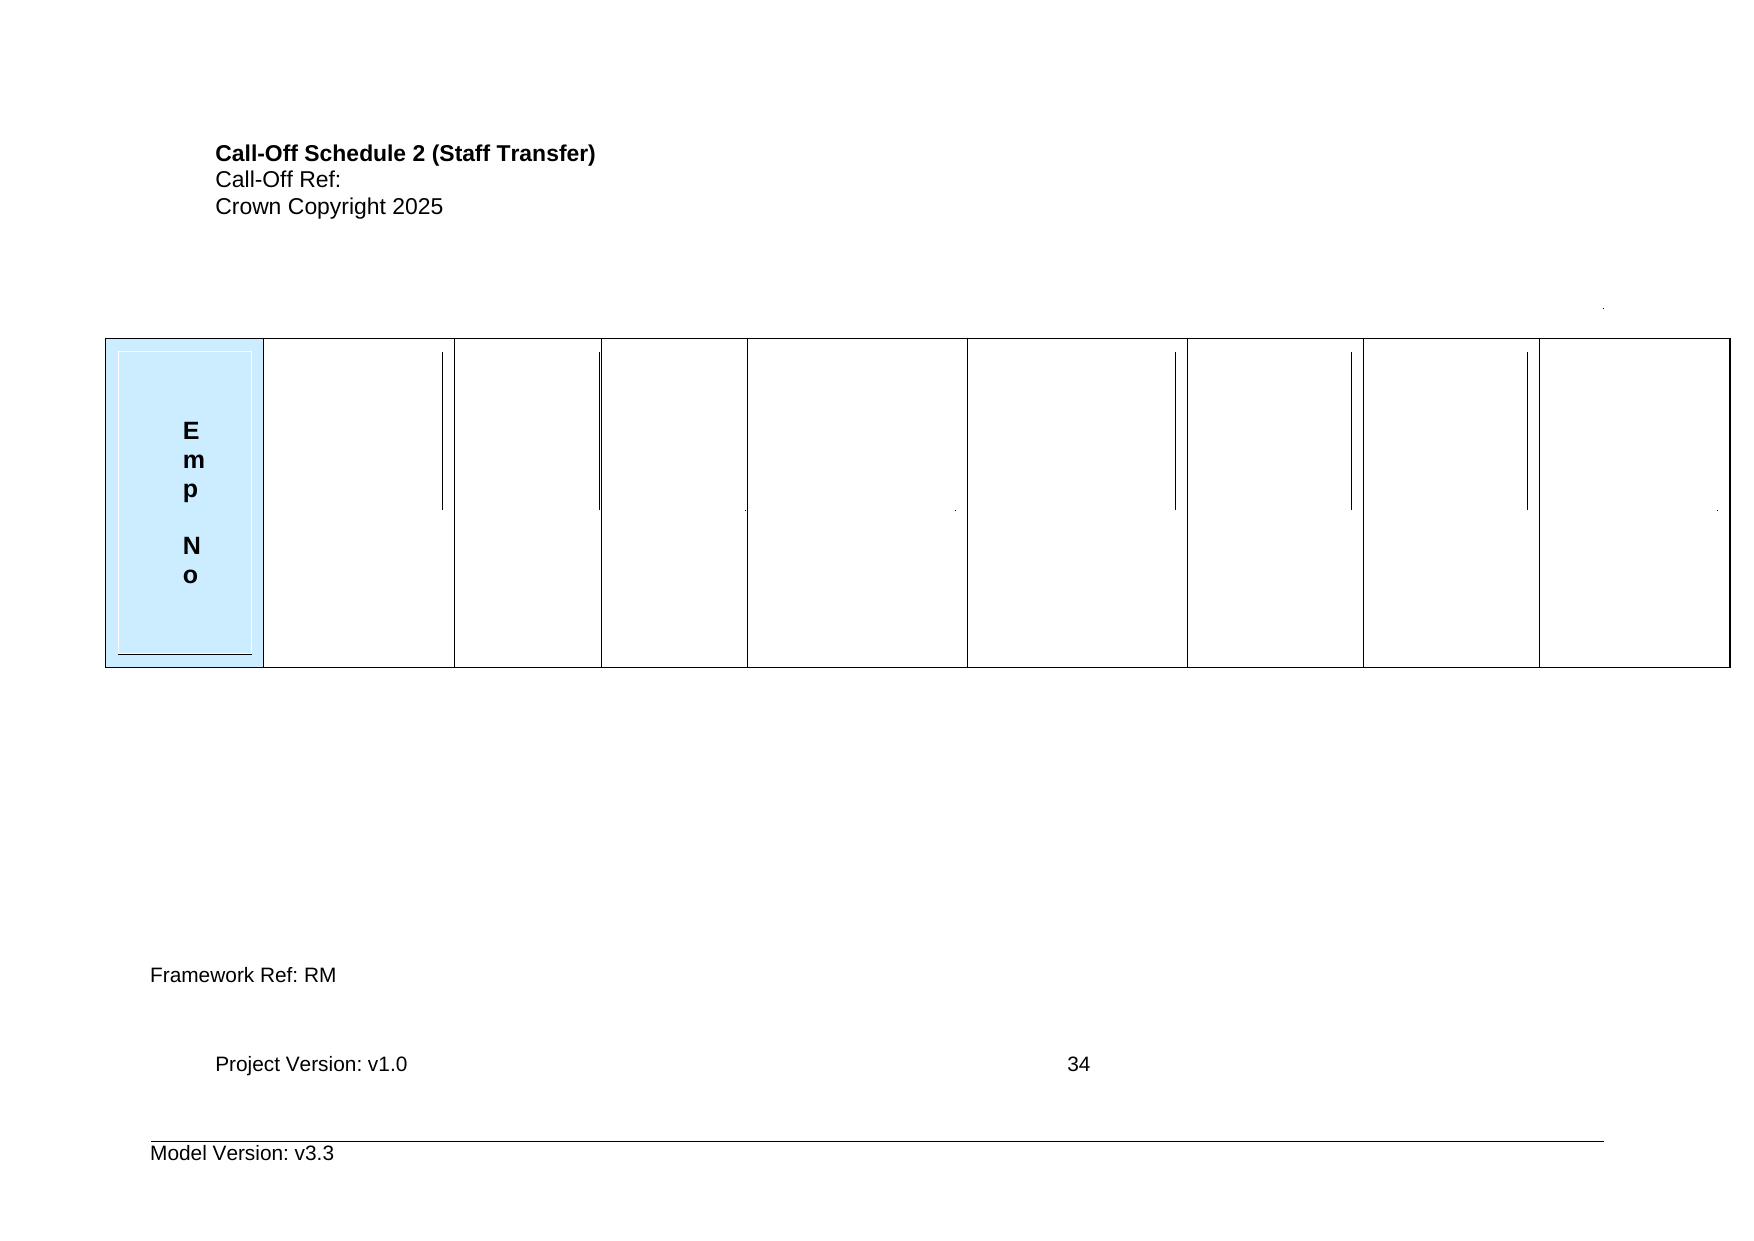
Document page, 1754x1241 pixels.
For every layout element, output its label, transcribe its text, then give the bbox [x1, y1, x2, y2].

table_cell [968, 339, 1187, 667]
table_cell Emp No [106, 339, 263, 667]
table_cell [264, 339, 454, 667]
table_cell [1540, 339, 1729, 667]
table_cell [1364, 339, 1539, 667]
table_cell [748, 339, 967, 667]
table_cell [602, 339, 747, 667]
table_cell [455, 339, 601, 667]
table_cell [1188, 339, 1363, 667]
